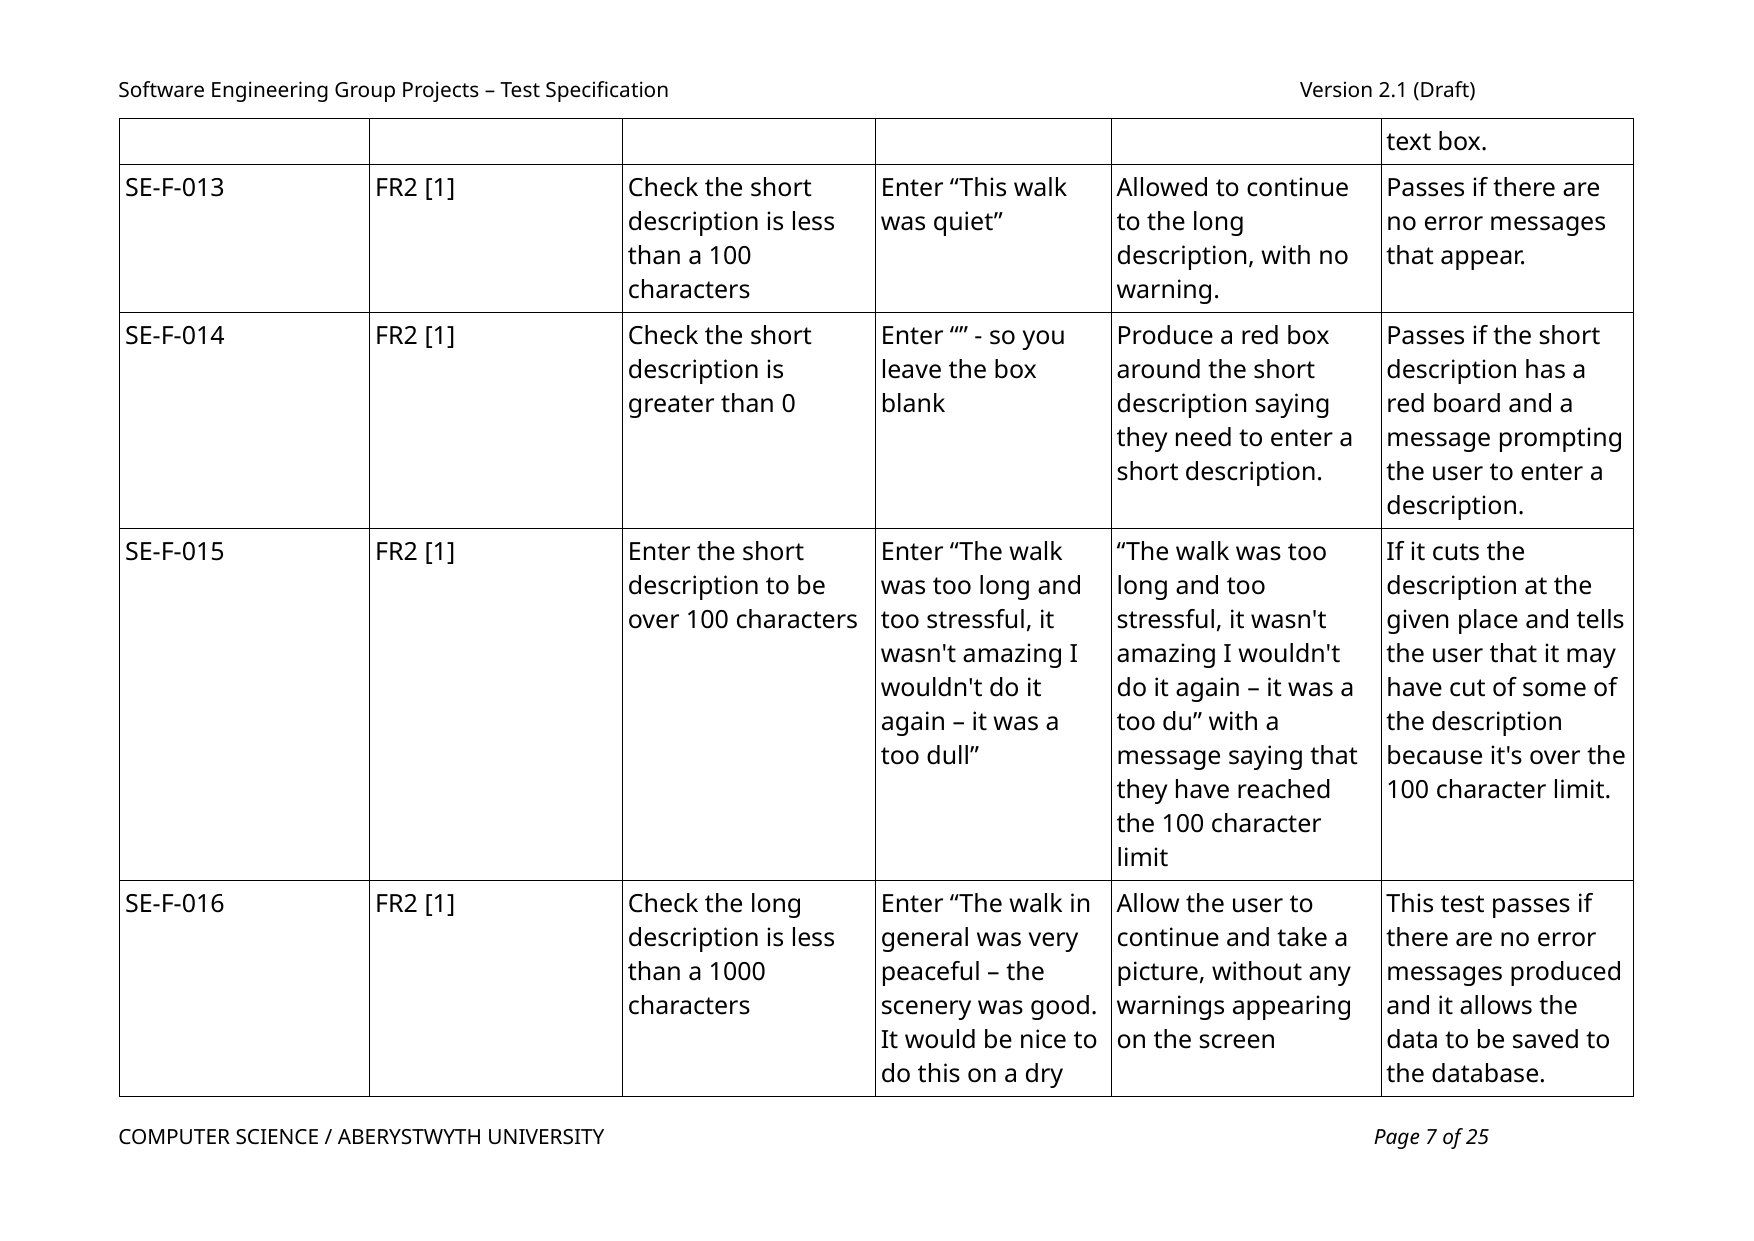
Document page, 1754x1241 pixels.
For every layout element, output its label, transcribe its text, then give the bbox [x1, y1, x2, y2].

table_cell [120, 119, 369, 164]
table_cell SE-F-013 [120, 165, 369, 312]
table_cell FR2 [1] [370, 313, 622, 527]
table_cell [876, 119, 1111, 164]
table_cell FR2 [1] [370, 529, 622, 880]
table_cell Passes if the short description has a red board and a message prompting the user to enter a description. [1382, 313, 1633, 527]
table_cell Produce a red box around the short description saying they need to enter a short description. [1112, 313, 1381, 527]
table_cell Check the short description is less than a 100 characters [623, 165, 875, 312]
table_cell SE-F-016 [120, 881, 369, 1096]
table_cell Enter “This walk was quiet” [876, 165, 1111, 312]
table_cell text box. [1382, 119, 1633, 164]
table_cell FR2 [1] [370, 165, 622, 312]
table_cell This test passes if there are no error messages produced and it allows the data to be saved to the database. [1382, 881, 1633, 1096]
table_cell Passes if there are no error messages that appear. [1382, 165, 1633, 312]
table_cell [370, 119, 622, 164]
table_cell Allowed to continue to the long description, with no warning. [1112, 165, 1381, 312]
table_cell Enter the short description to be over 100 characters [623, 529, 875, 880]
table_cell If it cuts the description at the given place and tells the user that it may have cut of some of the description because it's over the 100 character limit. [1382, 529, 1633, 880]
table_cell Check the long description is less than a 1000 characters [623, 881, 875, 1096]
table_cell SE-F-015 [120, 529, 369, 880]
table_cell “The walk was too long and too stressful, it wasn't amazing I wouldn't do it again – it was a too du” with a message saying that they have reached the 100 character limit [1112, 529, 1381, 880]
table_cell Enter “The walk was too long and too stressful, it wasn't amazing I wouldn't do it again – it was a too dull” [876, 529, 1111, 880]
table_cell Check the short description is greater than 0 [623, 313, 875, 527]
table_cell [623, 119, 875, 164]
table_cell Allow the user to continue and take a picture, without any warnings appearing on the screen [1112, 881, 1381, 1096]
table_cell Enter “” - so you leave the box blank [876, 313, 1111, 527]
table_cell [1112, 119, 1381, 164]
table_cell FR2 [1] [370, 881, 622, 1096]
table_cell Enter “The walk in general was very peaceful – the scenery was good. It would be nice to do this on a dry [876, 881, 1111, 1096]
table_cell SE-F-014 [120, 313, 369, 527]
